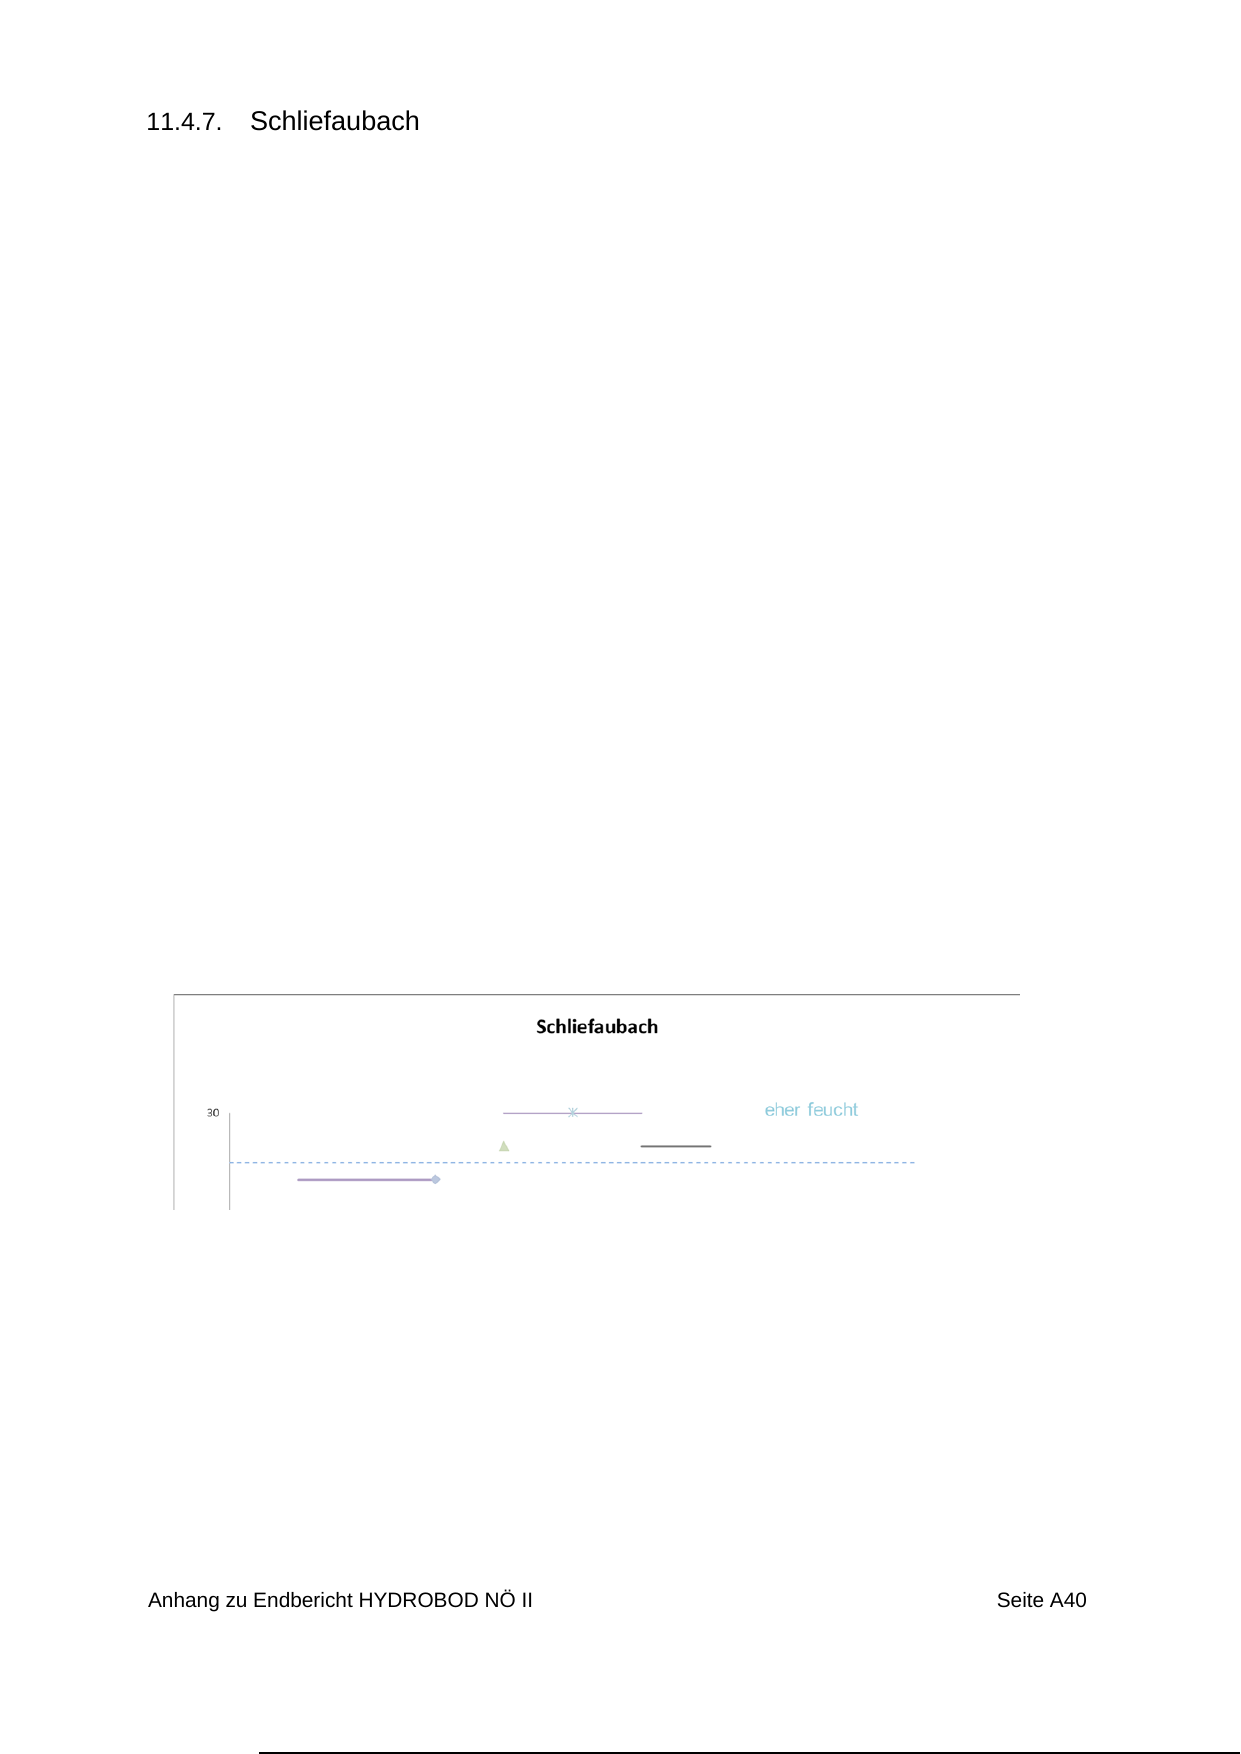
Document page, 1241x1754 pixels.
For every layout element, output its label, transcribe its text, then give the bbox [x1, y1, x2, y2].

subtitle Schliefaubach [146, 104, 1053, 136]
